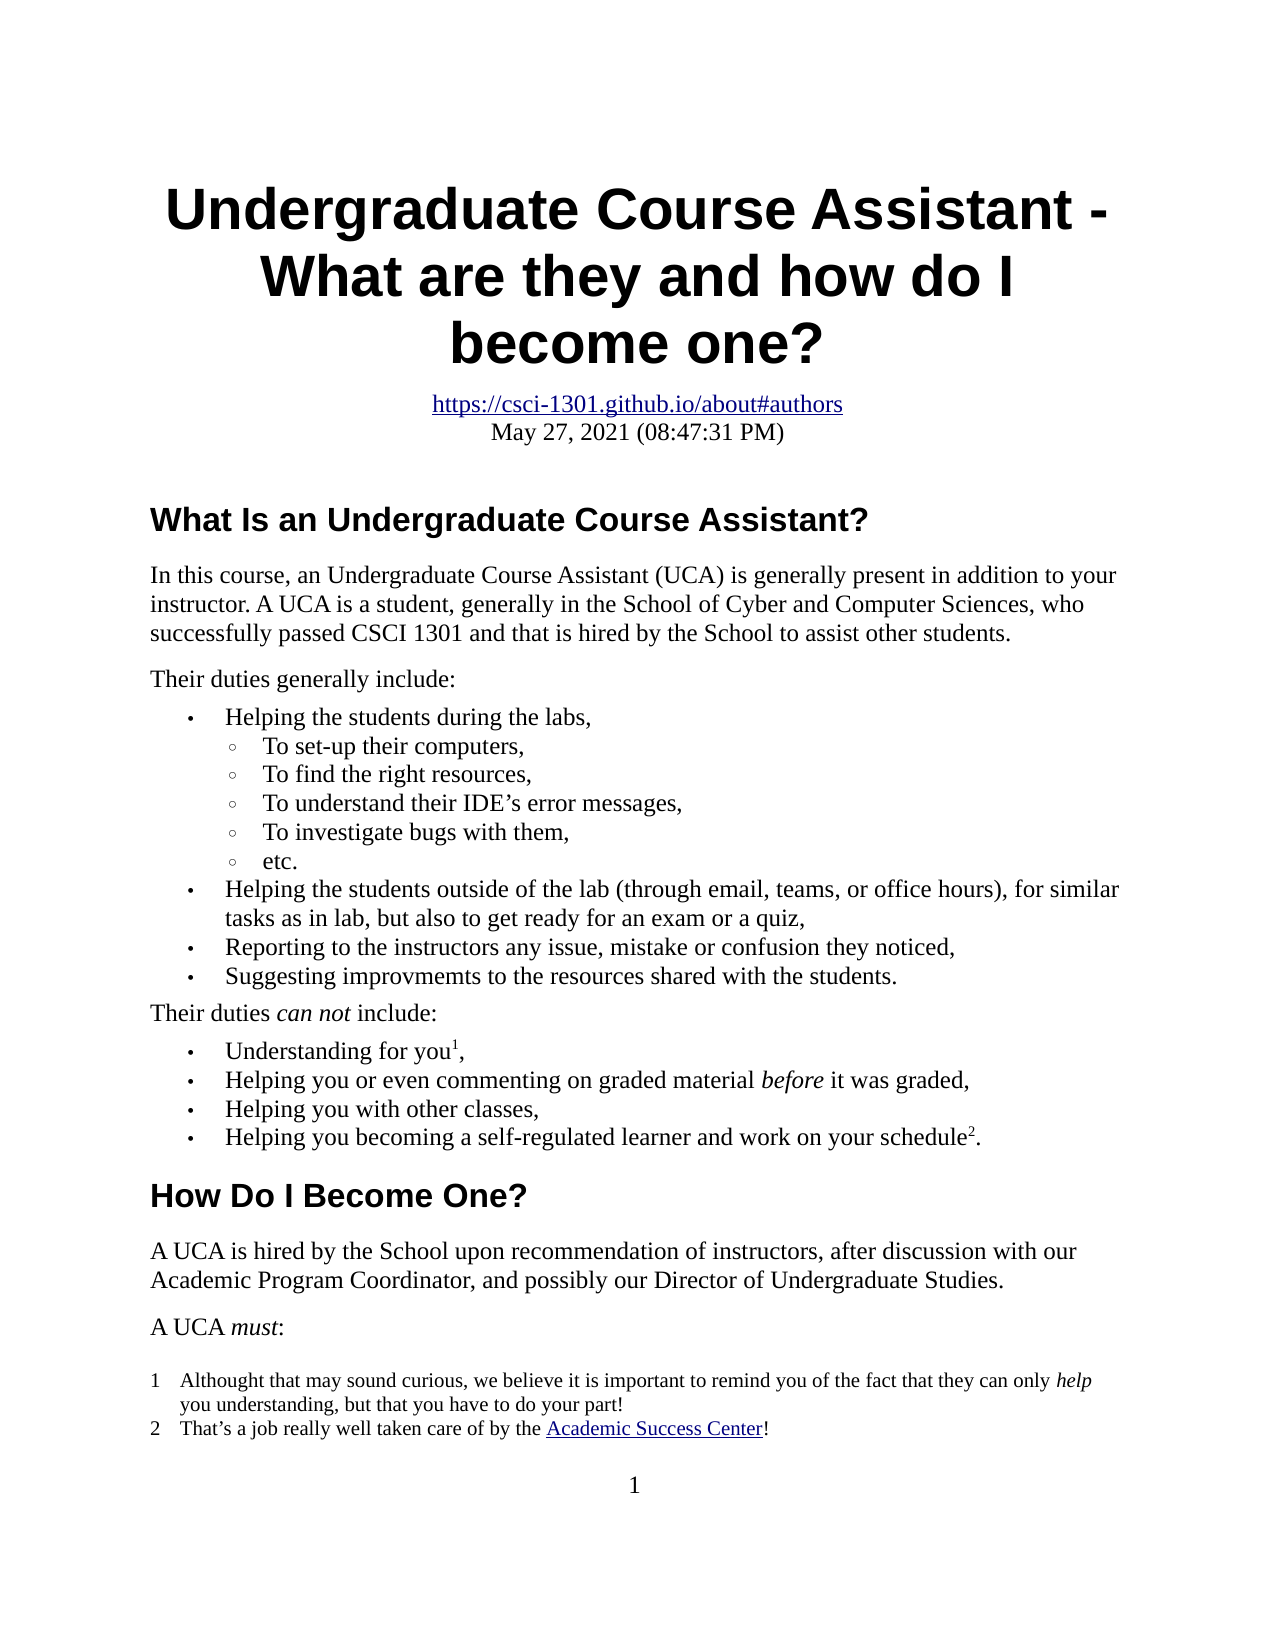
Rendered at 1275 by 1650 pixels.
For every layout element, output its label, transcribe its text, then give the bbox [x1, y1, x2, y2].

list To set-up their computers, [225, 731, 1125, 759]
list Helping you or even commenting on graded material before it was graded, [187, 1065, 1125, 1094]
list etc. [225, 846, 1125, 874]
list That’s a job really well taken care of by the Academic Success Center! [150, 1416, 1125, 1440]
list To find the right resources, [225, 759, 1125, 788]
list Suggesting improvmemts to the resources shared with the students. [187, 961, 1125, 989]
subtitle How Do I Become One? [150, 1176, 1125, 1215]
list Helping you becoming a self-regulated learner and work on your schedule. [187, 1122, 1125, 1151]
text May 27, 2021 (08:47:31 PM) [150, 417, 1125, 446]
text A UCA must: [150, 1312, 1125, 1340]
text A UCA is hired by the School upon recommendation of instructors, after discussion with our Academic Program Coordinator, and possibly our Director of Undergraduate Studies. [150, 1236, 1125, 1294]
list Understanding for you, [187, 1036, 1125, 1065]
list To understand their IDE’s error messages, [225, 788, 1125, 817]
text In this course, an Undergraduate Course Assistant (UCA) is generally present in addition to your instructor. A UCA is a student, generally in the School of Cyber and Computer Sciences, who successfully passed CSCI 1301 and that is hired by the School to assist other students. [150, 560, 1125, 646]
list Helping the students outside of the lab (through email, teams, or office hours), for similar tasks as in lab, but also to get ready for an exam or a quiz, [187, 874, 1125, 932]
list Helping the students during the labs, [187, 702, 1125, 731]
list Althought that may sound curious, we believe it is important to remind you of the fact that they can only help you understanding, but that you have to do your part! [150, 1368, 1125, 1416]
list Reporting to the instructors any issue, mistake or confusion they noticed, [187, 932, 1125, 961]
text https://csci-1301.github.io/about#authors [150, 389, 1125, 417]
list To investigate bugs with them, [225, 817, 1125, 846]
subtitle What Is an Undergraduate Course Assistant? [150, 500, 1125, 539]
list Helping you with other classes, [187, 1094, 1125, 1122]
title Undergraduate Course Assistant - What are they and how do I become one? [150, 175, 1125, 376]
text Their duties can not include: [150, 998, 1125, 1027]
text Their duties generally include: [150, 664, 1125, 693]
